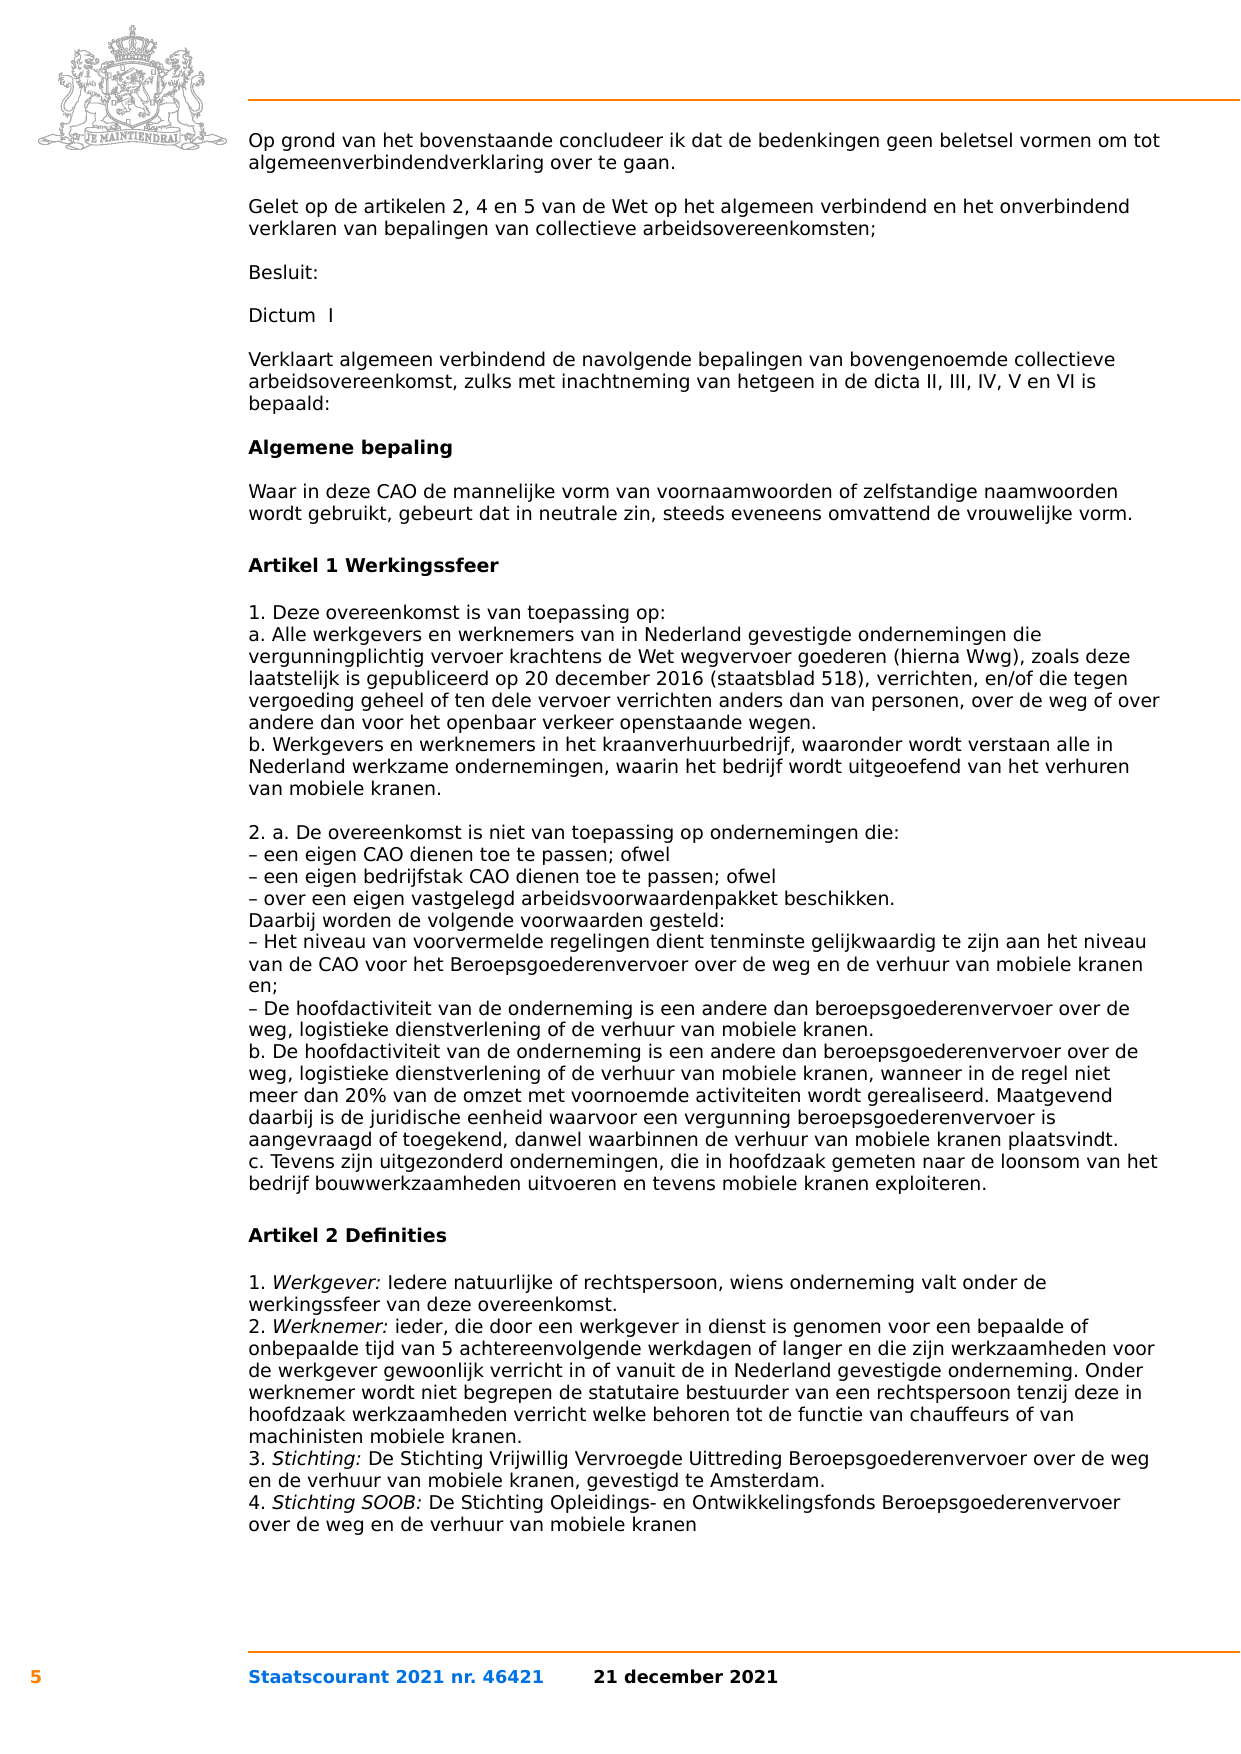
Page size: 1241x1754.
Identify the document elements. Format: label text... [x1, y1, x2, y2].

text 1. Werkgever: Iedere natuurlijke of rechtspersoon, wiens onderneming valt onder de werkingssfeer van deze overeenkomst. [248, 1272, 1163, 1316]
subtitle Artikel 1 Werkingssfeer [248, 555, 1163, 577]
text – een eigen bedrijfstak CAO dienen toe te passen; ofwel [248, 866, 1163, 887]
text a. Alle werkgevers en werknemers van in Nederland gevestigde ondernemingen die vergunningplichtig vervoer krachtens de Wet wegvervoer goederen (hierna Wwg), zoals deze laatstelijk is gepubliceerd op 20 december 2016 (staatsblad 518), verrichten, en/of die tegen vergoeding geheel of ten dele vervoer verrichten anders dan van personen, over de weg of over andere dan voor het openbaar verkeer openstaande wegen. [248, 624, 1163, 734]
text – een eigen CAO dienen toe te passen; ofwel [248, 843, 1163, 866]
text Op grond van het bovenstaande concludeer ik dat de bedenkingen geen beletsel vormen om tot algemeenverbindendverklaring over te gaan. [248, 130, 1163, 174]
text Waar in deze CAO de mannelijke vorm van voornaamwoorden of zelfstandige naamwoorden wordt gebruikt, gebeurt dat in neutrale zin, steeds eveneens omvattend de vrouwelijke vorm. [248, 481, 1163, 525]
text 2. a. De overeenkomst is niet van toepassing op ondernemingen die: [248, 822, 1163, 843]
text Daarbij worden de volgende voorwaarden gesteld: [248, 909, 1163, 931]
picture [38, 25, 227, 150]
text 1. Deze overeenkomst is van toepassing op: [248, 602, 1163, 624]
text b. De hoofdactiviteit van de onderneming is een andere dan beroepsgoederenvervoer over de weg, logistieke dienstverlening of de verhuur van mobiele kranen, wanneer in de regel niet meer dan 20% van de omzet met voornoemde activiteiten wordt gerealiseerd. Maatgevend daarbij is de juridische eenheid waarvoor een vergunning beroepsgoederenvervoer is aangevraagd of toegekend, danwel waarbinnen de verhuur van mobiele kranen plaatsvindt. [248, 1041, 1163, 1151]
text 4. Stichting SOOB: De Stichting Opleidings- en Ontwikkelingsfonds Beroepsgoederenvervoer over de weg en de verhuur van mobiele kranen [248, 1492, 1163, 1536]
text c. Tevens zijn uitgezonderd ondernemingen, die in hoofdzaak gemeten naar de loonsom van het bedrijf bouwwerkzaamheden uitvoeren en tevens mobiele kranen exploiteren. [248, 1151, 1163, 1195]
text 3. Stichting: De Stichting Vrijwillig Vervroegde Uittreding Beroepsgoederenvervoer over de weg en de verhuur van mobiele kranen, gevestigd te Amsterdam. [248, 1448, 1163, 1492]
text Gelet op de artikelen 2, 4 en 5 van de Wet op het algemeen verbindend en het onverbindend verklaren van bepalingen van collectieve arbeidsovereenkomsten; [248, 196, 1163, 240]
text – Het niveau van voorvermelde regelingen dient tenminste gelijkwaardig te zijn aan het niveau van de CAO voor het Beroepsgoederenvervoer over de weg en de verhuur van mobiele kranen en; [248, 931, 1163, 997]
text 2. Werknemer: ieder, die door een werkgever in dienst is genomen voor een bepaalde of onbepaalde tijd van 5 achtereenvolgende werkdagen of langer en die zijn werkzaamheden voor de werkgever gewoonlijk verricht in of vanuit de in Nederland gevestigde onderneming. Onder werknemer wordt niet begrepen de statutaire bestuurder van een rechtspersoon tenzij deze in hoofdzaak werkzaamheden verricht welke behoren tot de functie van chauffeurs of van machinisten mobiele kranen. [248, 1316, 1163, 1448]
text – over een eigen vastgelegd arbeidsvoorwaardenpakket beschikken. [248, 887, 1163, 909]
text Algemene bepaling [248, 437, 1163, 459]
text Besluit: [248, 262, 1163, 283]
text b. Werkgevers en werknemers in het kraanverhuurbedrijf, waaronder wordt verstaan alle in Nederland werkzame ondernemingen, waarin het bedrijf wordt uitgeoefend van het verhuren van mobiele kranen. [248, 734, 1163, 800]
text Dictum I [248, 305, 1163, 327]
subtitle Artikel 2 Definities [248, 1225, 1163, 1247]
text – De hoofdactiviteit van de onderneming is een andere dan beroepsgoederenvervoer over de weg, logistieke dienstverlening of de verhuur van mobiele kranen. [248, 997, 1163, 1041]
text Verklaart algemeen verbindend de navolgende bepalingen van bovengenoemde collectieve arbeidsovereenkomst, zulks met inachtneming van hetgeen in de dicta II, III, IV, V en VI is bepaald: [248, 349, 1163, 415]
